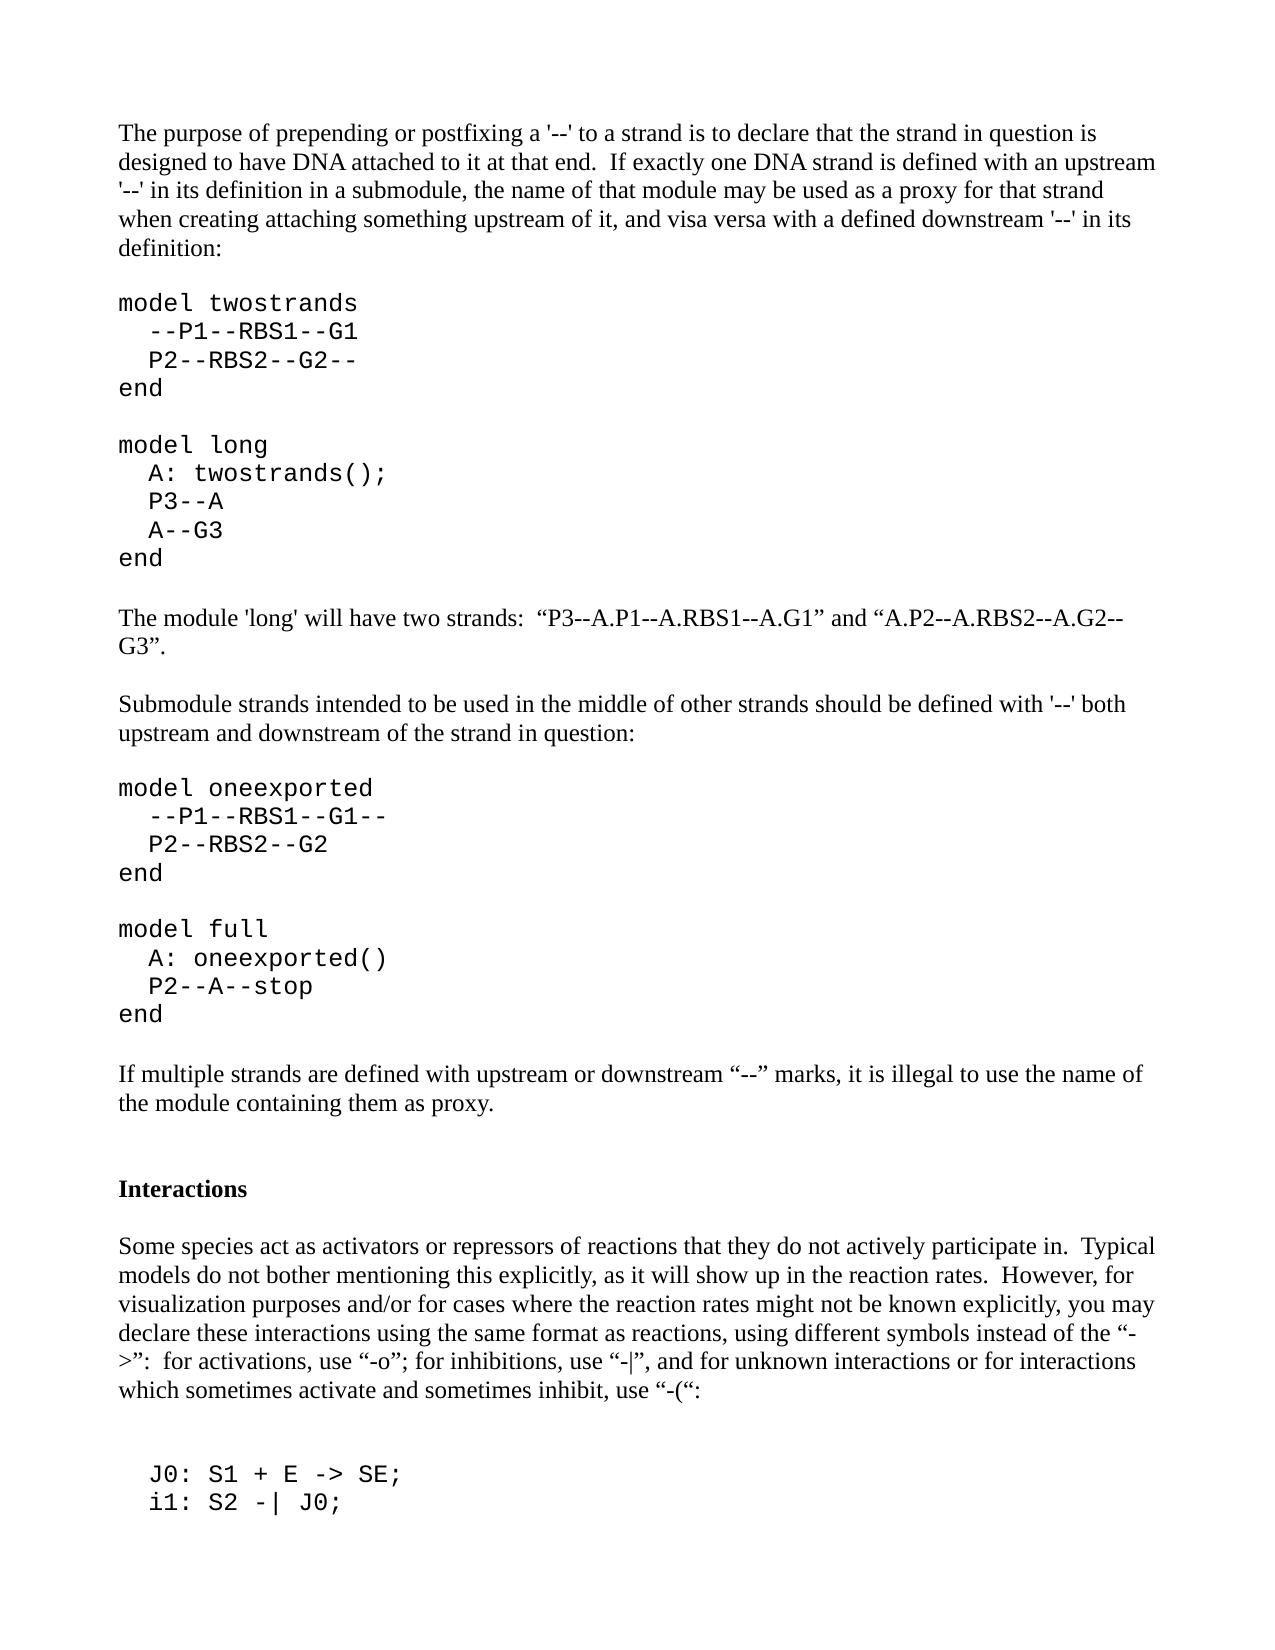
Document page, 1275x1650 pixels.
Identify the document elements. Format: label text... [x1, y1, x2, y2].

text Interactions [118, 1174, 1157, 1203]
text If multiple strands are defined with upstream or downstream “--” marks, it is illegal to use the name of the module containing them as proxy. [118, 1059, 1157, 1116]
text i1: S2 -| J0; [118, 1490, 1157, 1518]
text The module 'long' will have two strands: “P3--A.P1--A.RBS1--A.G1” and “A.P2--A.RBS2--A.G2--G3”. [118, 603, 1157, 660]
text Submodule strands intended to be used in the middle of other strands should be defined with '--' both upstream and downstream of the strand in question: [118, 689, 1157, 746]
text A: twostrands(); [118, 461, 1157, 489]
text Some species act as activators or repressors of reactions that they do not actively participate in. Typical models do not bother mentioning this explicitly, as it will show up in the reaction rates. However, for visualization purposes and/or for cases where the reaction rates might not be known explicitly, you may declare these interactions using the same format as reactions, using different symbols instead of the “->”: for activations, use “-o”; for inhibitions, use “-|”, and for unknown interactions or for interactions which sometimes activate and sometimes inhibit, use “-(“: [118, 1231, 1157, 1404]
text end [118, 376, 1157, 404]
text P3--A [118, 489, 1157, 517]
text model twostrands [118, 291, 1157, 319]
text --P1--RBS1--G1 [118, 319, 1157, 347]
text The purpose of prepending or postfixing a '--' to a strand is to declare that the strand in question is designed to have DNA attached to it at that end. If exactly one DNA strand is defined with an upstream '--' in its definition in a submodule, the name of that module may be used as a proxy for that strand when creating attaching something upstream of it, and visa versa with a defined downstream '--' in its definition: [118, 118, 1157, 262]
text P2--RBS2--G2-- [118, 347, 1157, 376]
text end [118, 1002, 1157, 1030]
text model full [118, 917, 1157, 945]
text end [118, 546, 1157, 574]
text J0: S1 + E -> SE; [118, 1461, 1157, 1490]
text --P1--RBS1--G1-- [118, 803, 1157, 832]
text P2--A--stop [118, 973, 1157, 1002]
text model oneexported [118, 775, 1157, 803]
text A--G3 [118, 517, 1157, 546]
text model long [118, 432, 1157, 461]
text A: oneexported() [118, 945, 1157, 973]
text end [118, 860, 1157, 888]
text P2--RBS2--G2 [118, 832, 1157, 860]
